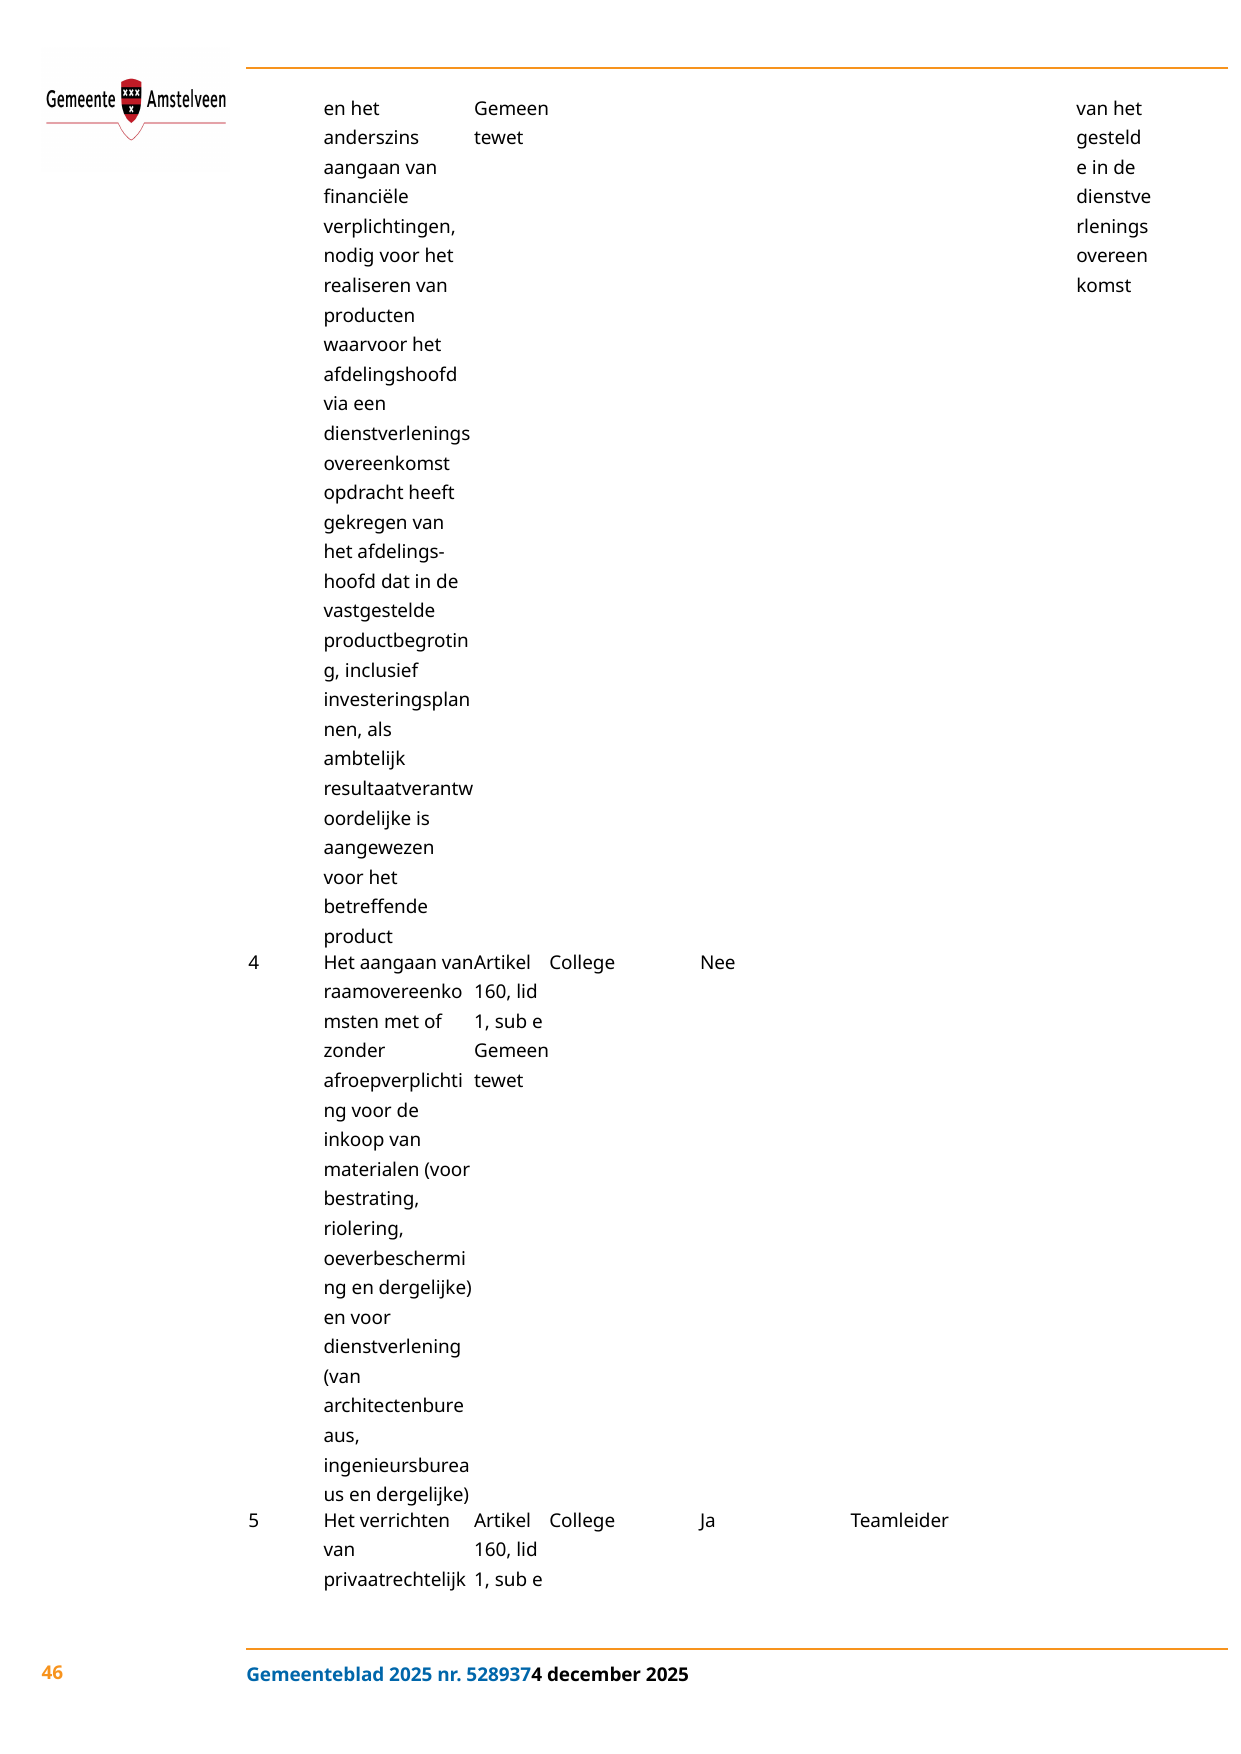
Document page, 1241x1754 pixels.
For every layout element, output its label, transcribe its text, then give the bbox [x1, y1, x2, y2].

table_cell 4 [248, 949, 323, 1507]
table_cell Artikel 160, lid 1, sub e Gemeentewet [474, 949, 549, 1507]
table_cell [850, 949, 1076, 1507]
table_cell Ja [700, 1507, 850, 1592]
table_cell Nee [700, 949, 850, 1507]
table_cell van het gestelde in de dienstverleningsovereenkomst [1076, 95, 1152, 949]
picture [41, 47, 231, 172]
table_cell Artikel 160, lid 1, sub e [474, 1507, 549, 1592]
table_cell en het anderszins aangaan van financiële verplichtingen, nodig voor het realiseren van producten waarvoor het afdelingshoofd via een dienstverleningsovereenkomst opdracht heeft gekregen van het afdelings- hoofd dat in de vastgestelde productbegroting, inclusief investeringsplannen, als ambtelijk resultaatverantwoordelijke is aangewezen voor het betreffende product [323, 95, 474, 949]
table_cell [248, 95, 323, 949]
table_cell Het aangaan van raamovereenkomsten met of zonder afroepverplichting voor de inkoop van materialen (voor bestrating, riolering, oeverbescherming en dergelijke) en voor dienstverlening (van architectenbureaus, ingenieursbureaus en dergelijke) [323, 949, 474, 1507]
table_cell 5 [248, 1507, 323, 1592]
table_cell College [549, 1507, 700, 1592]
table_cell [1076, 949, 1152, 1507]
table_cell College [549, 949, 700, 1507]
table_cell [549, 95, 700, 949]
table_cell Gemeentewet [474, 95, 549, 949]
table_cell [1076, 1507, 1152, 1592]
table_cell Teamleider [850, 1507, 1076, 1592]
table_cell [850, 95, 1076, 949]
table_cell Het verrichten van privaatrechtelijk [323, 1507, 474, 1592]
table_cell [700, 95, 850, 949]
